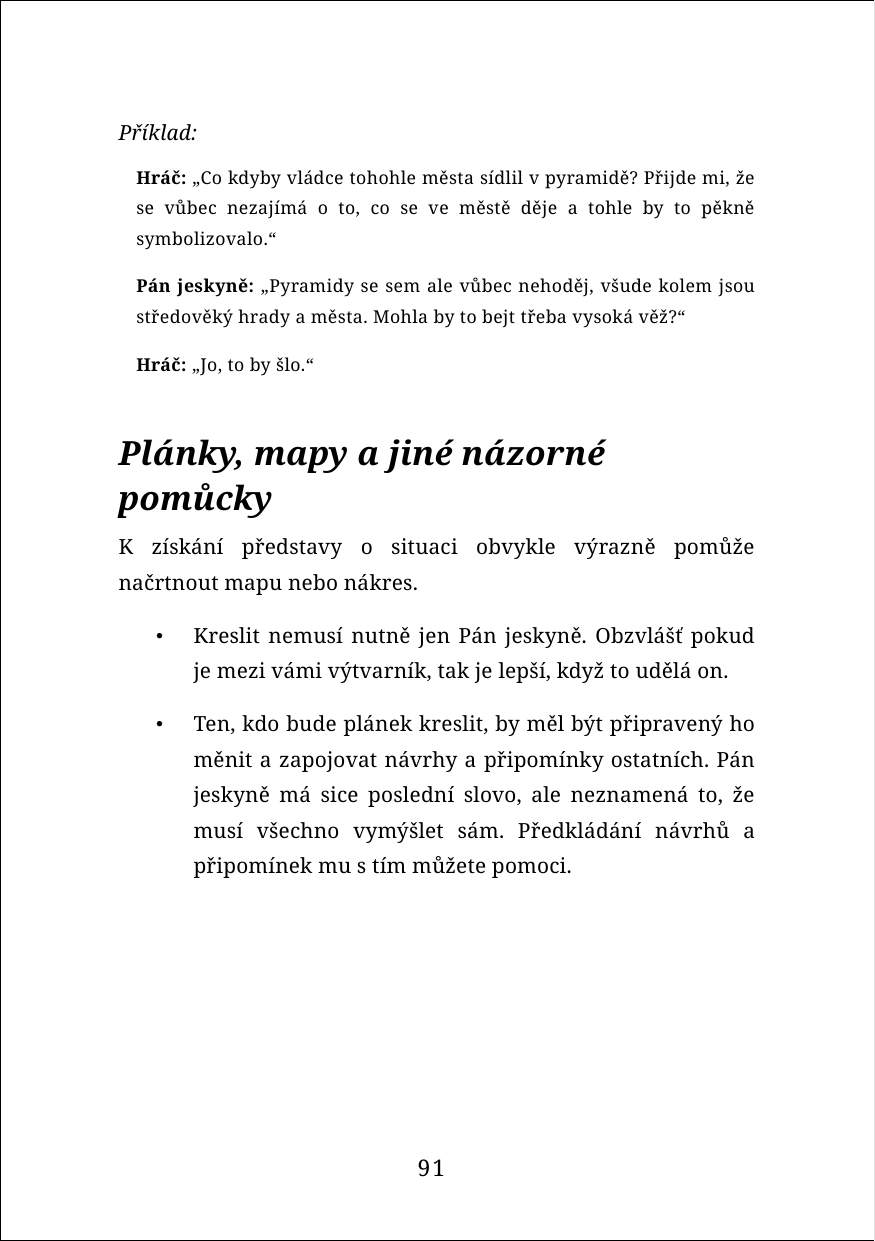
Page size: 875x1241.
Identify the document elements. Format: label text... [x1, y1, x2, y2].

subtitle Plánky, mapy a jiné názorné pomůcky [118, 429, 756, 520]
text Hráč: „Jo, to by šlo.“ [136, 352, 756, 376]
text Příklad: [118, 118, 756, 147]
text Hráč: „Co kdyby vládce tohohle města sídlil v pyramidě? Přijde mi, že se vůbec nezajímá o to, co se ve městě děje a tohle by to pěkně symbolizovalo.“ [136, 166, 756, 250]
list Kreslit nemusí nutně jen Pán jeskyně. Obzvlášť pokud je mezi vámi výtvarník, tak je lepší, když to udělá on. [156, 621, 756, 685]
list Ten, kdo bude plánek kreslit, by měl být připravený ho měnit a zapojovat návrhy a připomínky ostatních. Pán jeskyně má sice poslední slovo, ale neznamená to, že musí všechno vymýšlet sám. Předkládání návrhů a připomínek mu s tím můžete pomoci. [156, 709, 756, 880]
text K získání představy o situaci obvykle výrazně pomůže načrtnout mapu nebo nákres. [118, 532, 756, 596]
text Pán jeskyně: „Pyramidy se sem ale vůbec nehoděj, všude kolem jsou středověký hrady a města. Mohla by to bejt třeba vysoká věž?“ [136, 274, 756, 328]
